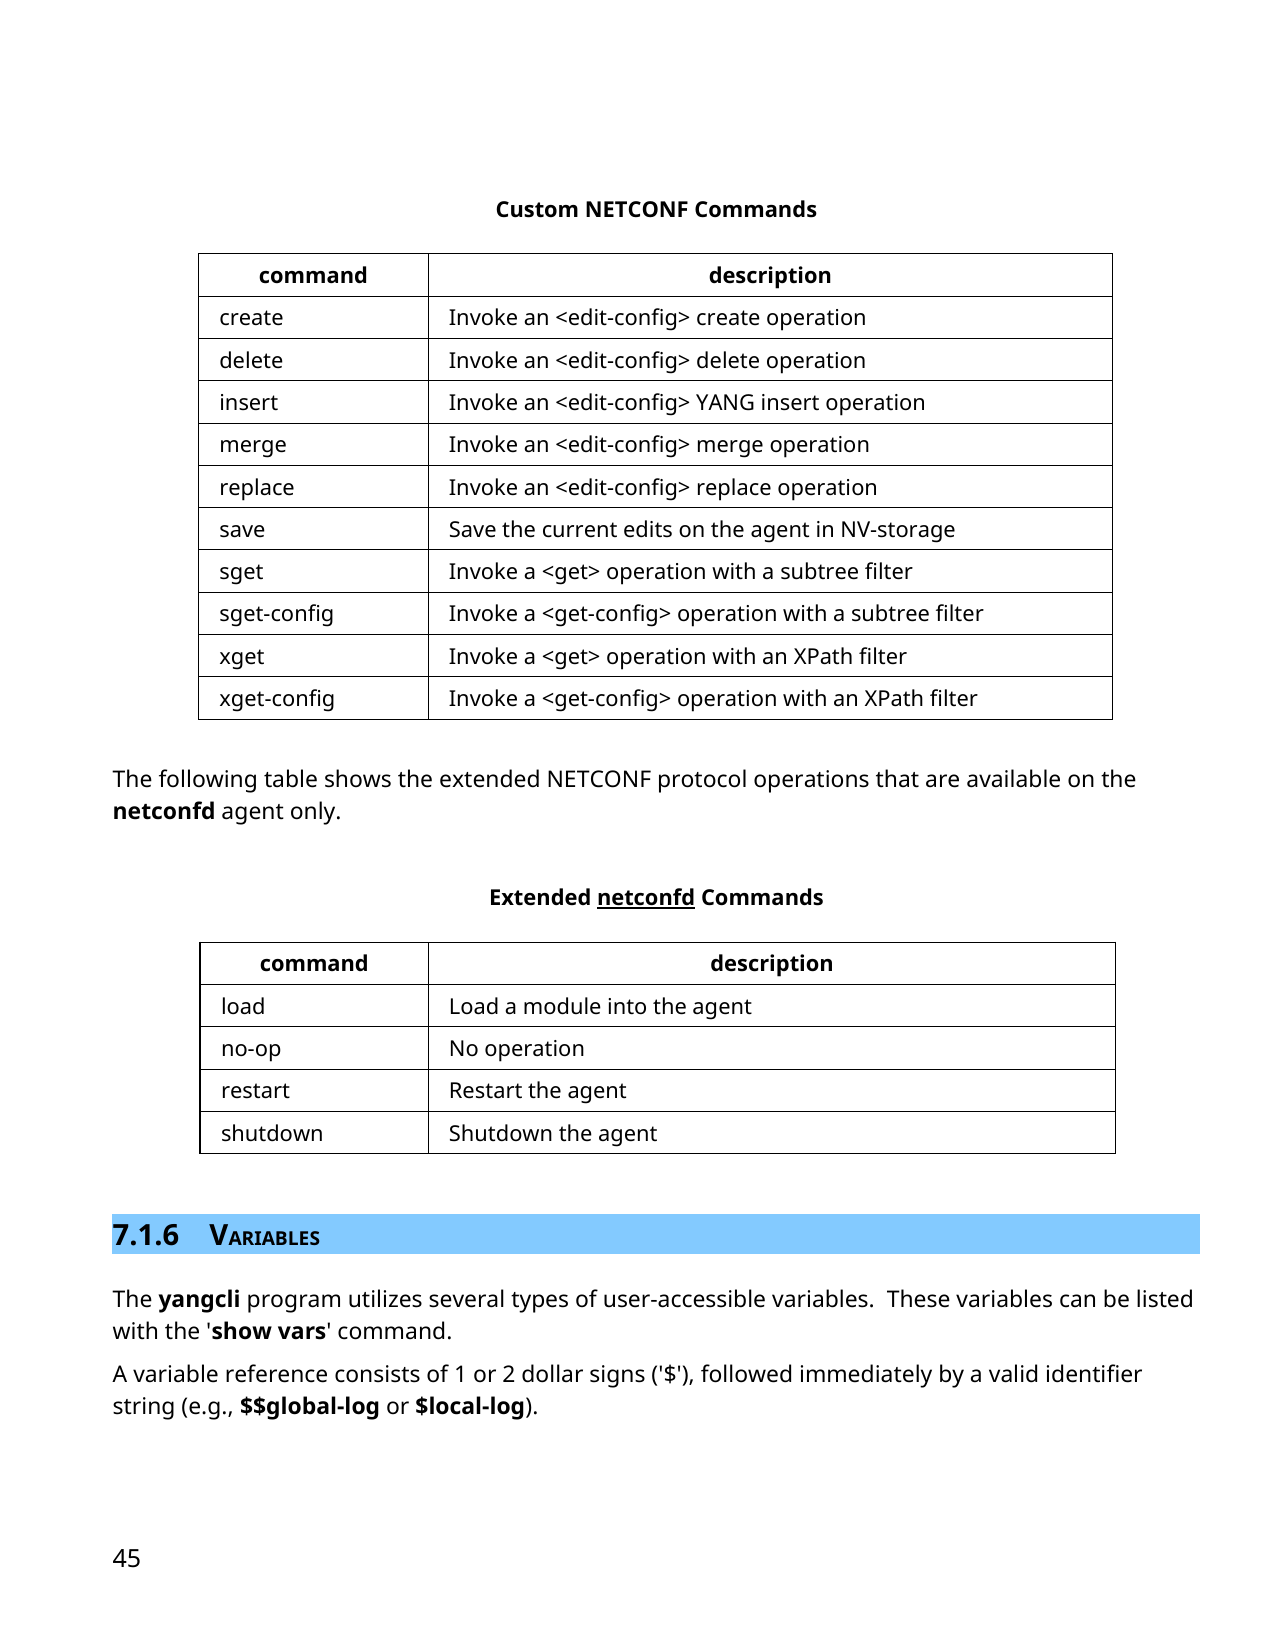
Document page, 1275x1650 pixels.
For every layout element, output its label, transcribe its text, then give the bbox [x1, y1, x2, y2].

table_cell create [199, 297, 428, 338]
text The yangcli program utilizes several types of user-accessible variables. These variables can be listed with the 'show vars' command. [112, 1283, 1200, 1346]
table_cell Invoke a <get> operation with an XPath filter [429, 635, 1112, 676]
table_cell Invoke an <edit-config> merge operation [429, 424, 1112, 465]
table_cell xget [199, 635, 428, 676]
table_cell delete [199, 339, 428, 380]
table_cell sget [199, 550, 428, 592]
subtitle Custom NETCONF Commands [127, 194, 1185, 223]
subtitle Extended netconfd Commands [127, 882, 1185, 912]
table_cell Invoke an <edit-config> delete operation [429, 339, 1112, 380]
table_cell sget-config [199, 593, 428, 634]
table_cell Invoke a <get> operation with a subtree filter [429, 550, 1112, 592]
table_cell shutdown [201, 1112, 428, 1153]
table_cell Shutdown the agent [429, 1112, 1115, 1153]
table_header command [199, 254, 428, 296]
table_cell merge [199, 424, 428, 465]
table_cell load [201, 985, 428, 1026]
table_cell xget-config [199, 677, 428, 718]
table_cell Invoke an <edit-config> YANG insert operation [429, 381, 1112, 422]
table_cell Restart the agent [429, 1070, 1115, 1111]
table_header description [429, 943, 1115, 984]
table_header description [429, 254, 1112, 296]
table_cell Load a module into the agent [429, 985, 1115, 1026]
table_cell save [199, 508, 428, 549]
table_cell replace [199, 466, 428, 507]
table_cell Invoke a <get-config> operation with a subtree filter [429, 593, 1112, 634]
subtitle Variables [112, 1214, 1200, 1254]
text A variable reference consists of 1 or 2 dollar signs ('$'), followed immediately by a valid identifier string (e.g., $$global-log or $local-log). [112, 1358, 1200, 1421]
table_cell restart [201, 1070, 428, 1111]
table_cell Invoke a <get-config> operation with an XPath filter [429, 677, 1112, 718]
table_cell No operation [429, 1027, 1115, 1068]
table_cell insert [199, 381, 428, 422]
table_cell no-op [201, 1027, 428, 1068]
table_cell Invoke an <edit-config> create operation [429, 297, 1112, 338]
table_header command [201, 943, 428, 984]
text The following table shows the extended NETCONF protocol operations that are available on the netconfd agent only. [112, 763, 1200, 826]
table_cell Save the current edits on the agent in NV-storage [429, 508, 1112, 549]
table_cell Invoke an <edit-config> replace operation [429, 466, 1112, 507]
